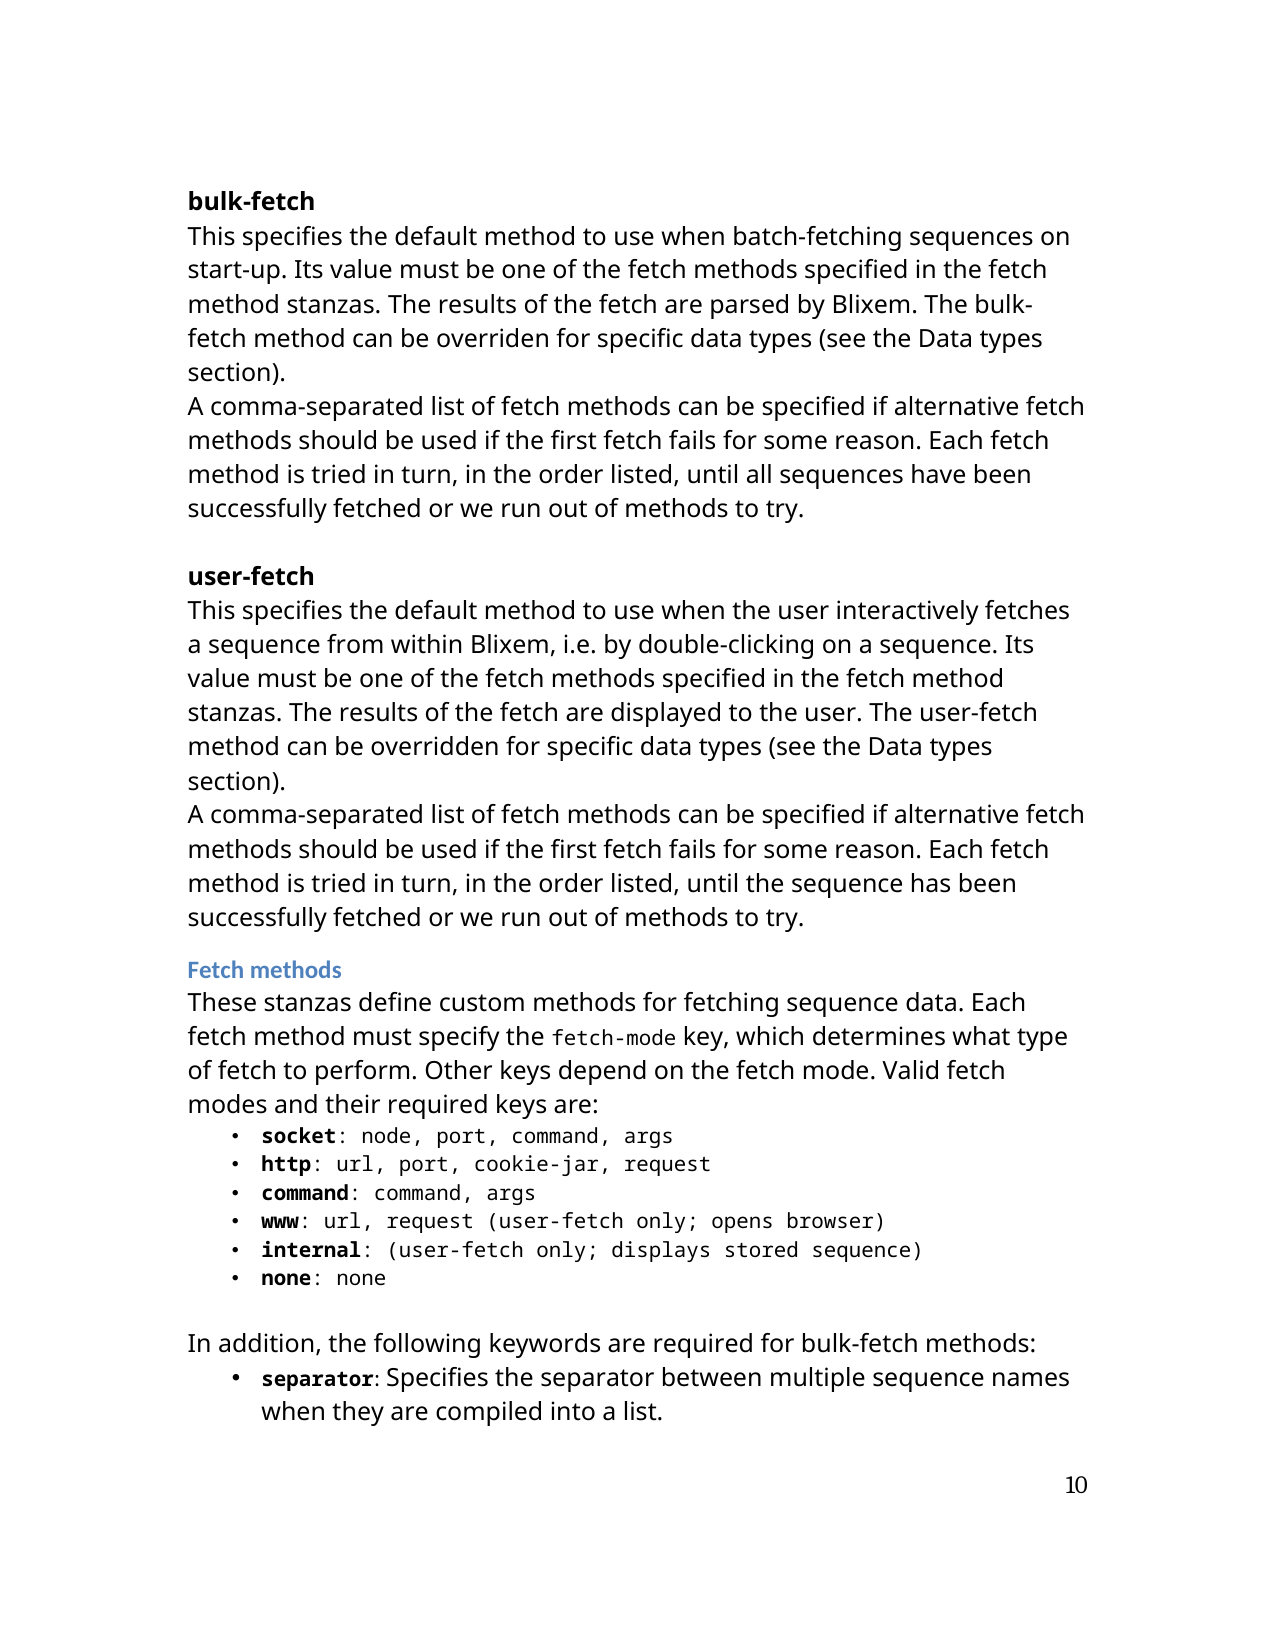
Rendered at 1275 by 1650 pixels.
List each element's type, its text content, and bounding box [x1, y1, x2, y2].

text In addition, the following keywords are required for bulk-fetch methods: [187, 1326, 1087, 1360]
list command: command, args [232, 1178, 1087, 1206]
subtitle Fetch methods [187, 954, 1087, 985]
text This specifies the default method to use when the user interactively fetches a sequence from within Blixem, i.e. by double-clicking on a sequence. Its value must be one of the fetch methods specified in the fetch method stanzas. The results of the fetch are displayed to the user. The user-fetch method can be overridden for specific data types (see the Data types section). [187, 593, 1087, 797]
text user-fetch [187, 559, 1087, 593]
list none: none [232, 1263, 1087, 1292]
list separator: Specifies the separator between multiple sequence names when they are compiled into a list. [232, 1360, 1087, 1428]
text bulk-fetch [187, 184, 1087, 218]
text This specifies the default method to use when batch-fetching sequences on start-up. Its value must be one of the fetch methods specified in the fetch method stanzas. The results of the fetch are parsed by Blixem. The bulk-fetch method can be overriden for specific data types (see the Data types section). [187, 218, 1087, 388]
list www: url, request (user-fetch only; opens browser) [232, 1206, 1087, 1235]
list internal: (user-fetch only; displays stored sequence) [232, 1235, 1087, 1263]
text These stanzas define custom methods for fetching sequence data. Each fetch method must specify the fetch-mode key, which determines what type of fetch to perform. Other keys depend on the fetch mode. Valid fetch modes and their required keys are: [187, 985, 1087, 1121]
text A comma-separated list of fetch methods can be specified if alternative fetch methods should be used if the first fetch fails for some reason. Each fetch method is tried in turn, in the order listed, until the sequence has been successfully fetched or we run out of methods to try. [187, 797, 1087, 933]
list http: url, port, cookie-jar, request [232, 1149, 1087, 1178]
list socket: node, port, command, args [232, 1121, 1087, 1149]
text A comma-separated list of fetch methods can be specified if alternative fetch methods should be used if the first fetch fails for some reason. Each fetch method is tried in turn, in the order listed, until all sequences have been successfully fetched or we run out of methods to try. [187, 388, 1087, 525]
